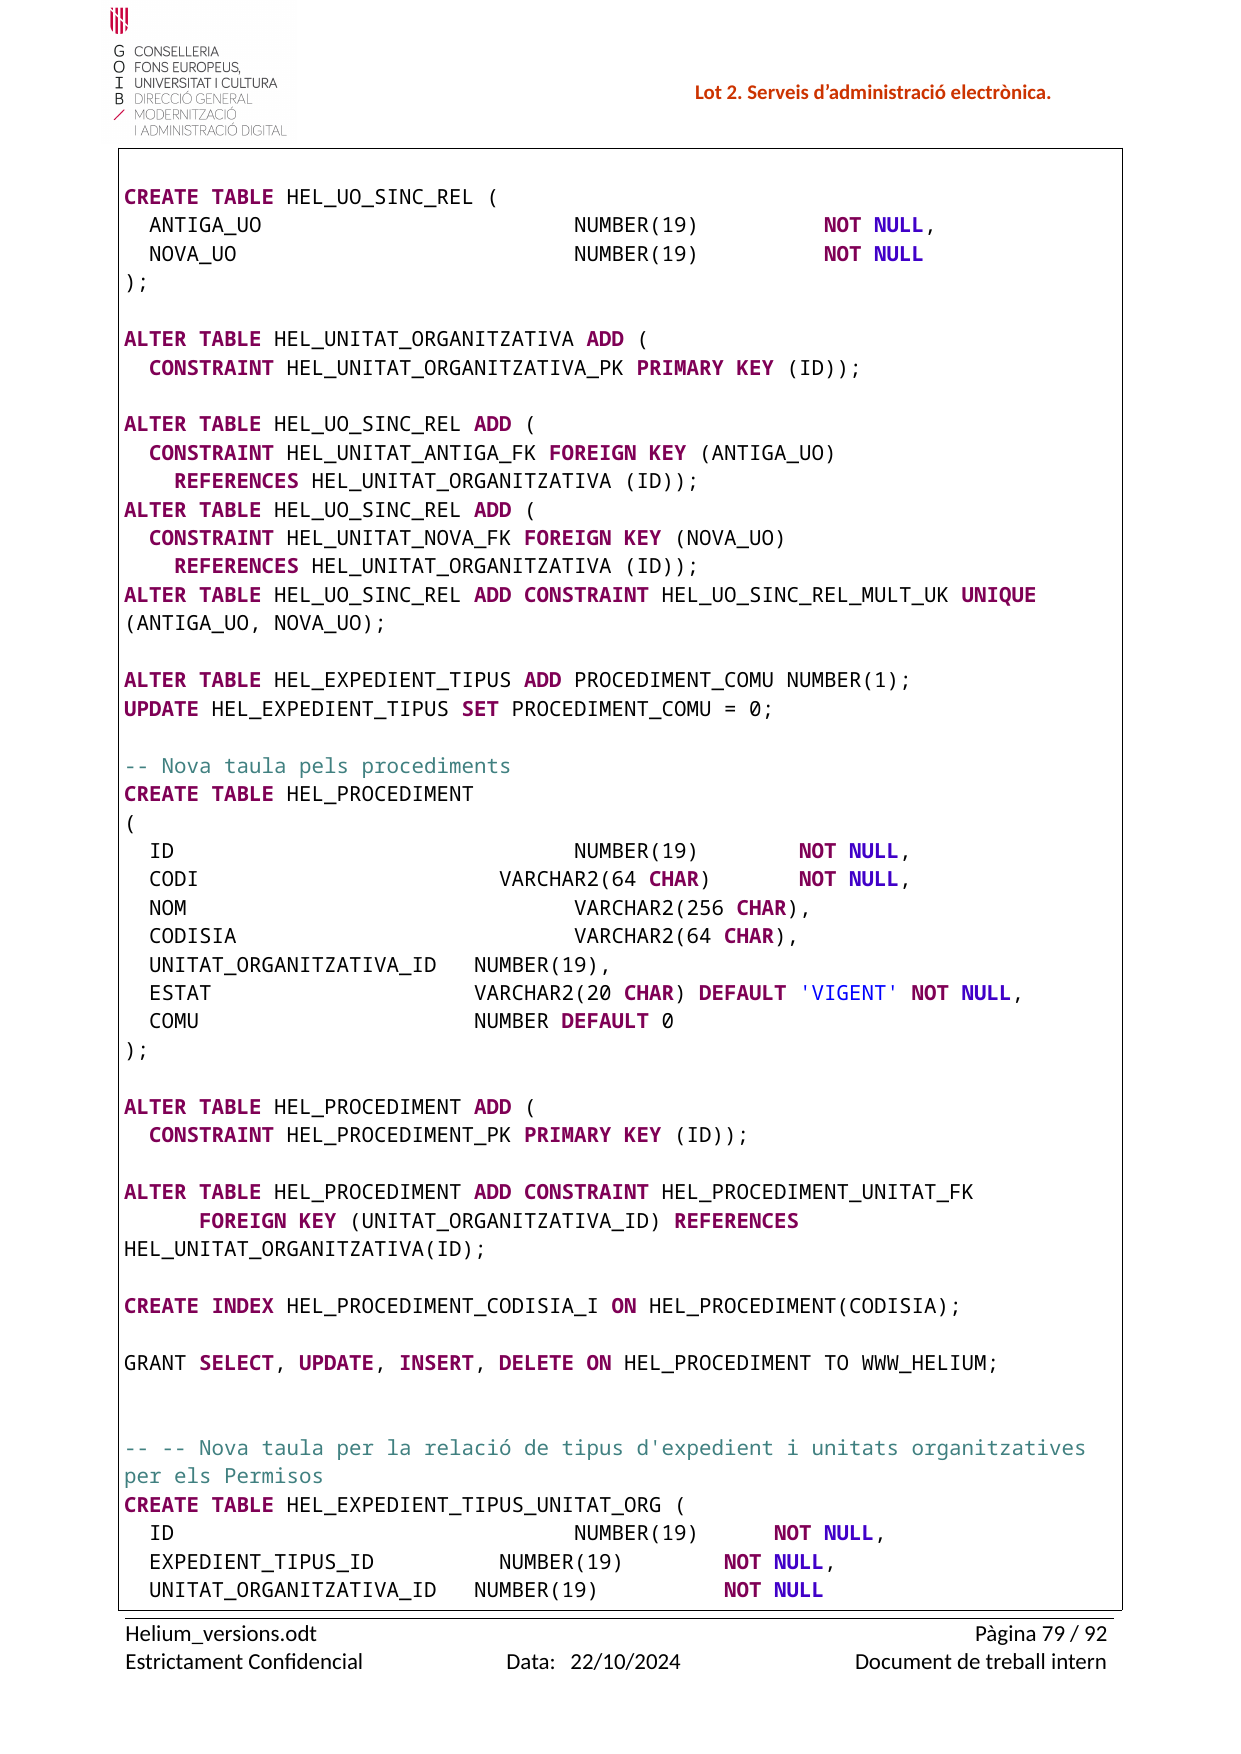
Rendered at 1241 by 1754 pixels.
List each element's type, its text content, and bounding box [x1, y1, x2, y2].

picture [100, 0, 297, 144]
table_header CREATE TABLE HEL_UO_SINC_REL ( ANTIGA_UO NUMBER(19) NOT NULL, NOVA_UO NUMBER(19) NOT NULL ); ALTER TABLE HEL_UNITAT_ORGANITZATIVA ADD ( CONSTRAINT HEL_UNITAT_ORGANITZATIVA_PK PRIMARY KEY (ID)); ALTER TABLE HEL_UO_SINC_REL ADD ( CONSTRAINT HEL_UNITAT_ANTIGA_FK FOREIGN KEY (ANTIGA_UO) REFERENCES HEL_UNITAT_ORGANITZATIVA (ID)); ALTER TABLE HEL_UO_SINC_REL ADD ( CONSTRAINT HEL_UNITAT_NOVA_FK FOREIGN KEY (NOVA_UO) REFERENCES HEL_UNITAT_ORGANITZATIVA (ID)); ALTER TABLE HEL_UO_SINC_REL ADD CONSTRAINT HEL_UO_SINC_REL_MULT_UK UNIQUE (ANTIGA_UO, NOVA_UO); ALTER TABLE HEL_EXPEDIENT_TIPUS ADD PROCEDIMENT_COMU NUMBER(1); UPDATE HEL_EXPEDIENT_TIPUS SET PROCEDIMENT_COMU = 0; -- Nova taula pels procediments CREATE TABLE HEL_PROCEDIMENT ( ID NUMBER(19) NOT NULL, CODI VARCHAR2(64 CHAR) NOT NULL, NOM VARCHAR2(256 CHAR), CODISIA VARCHAR2(64 CHAR), UNITAT_ORGANITZATIVA_ID NUMBER(19), ESTAT VARCHAR2(20 CHAR) DEFAULT 'VIGENT' NOT NULL, COMU NUMBER DEFAULT 0 ); ALTER TABLE HEL_PROCEDIMENT ADD ( CONSTRAINT HEL_PROCEDIMENT_PK PRIMARY KEY (ID)); ALTER TABLE HEL_PROCEDIMENT ADD CONSTRAINT HEL_PROCEDIMENT_UNITAT_FK FOREIGN KEY (UNITAT_ORGANITZATIVA_ID) REFERENCES HEL_UNITAT_ORGANITZATIVA(ID); CREATE INDEX HEL_PROCEDIMENT_CODISIA_I ON HEL_PROCEDIMENT(CODISIA); GRANT SELECT, UPDATE, INSERT, DELETE ON HEL_PROCEDIMENT TO WWW_HELIUM; -- -- Nova taula per la relació de tipus d'expedient i unitats organitzatives per els Permisos CREATE TABLE HEL_EXPEDIENT_TIPUS_UNITAT_ORG ( ID NUMBER(19) NOT NULL, EXPEDIENT_TIPUS_ID NUMBER(19) NOT NULL, UNITAT_ORGANITZATIVA_ID NUMBER(19) NOT NULL [119, 149, 1122, 1609]
